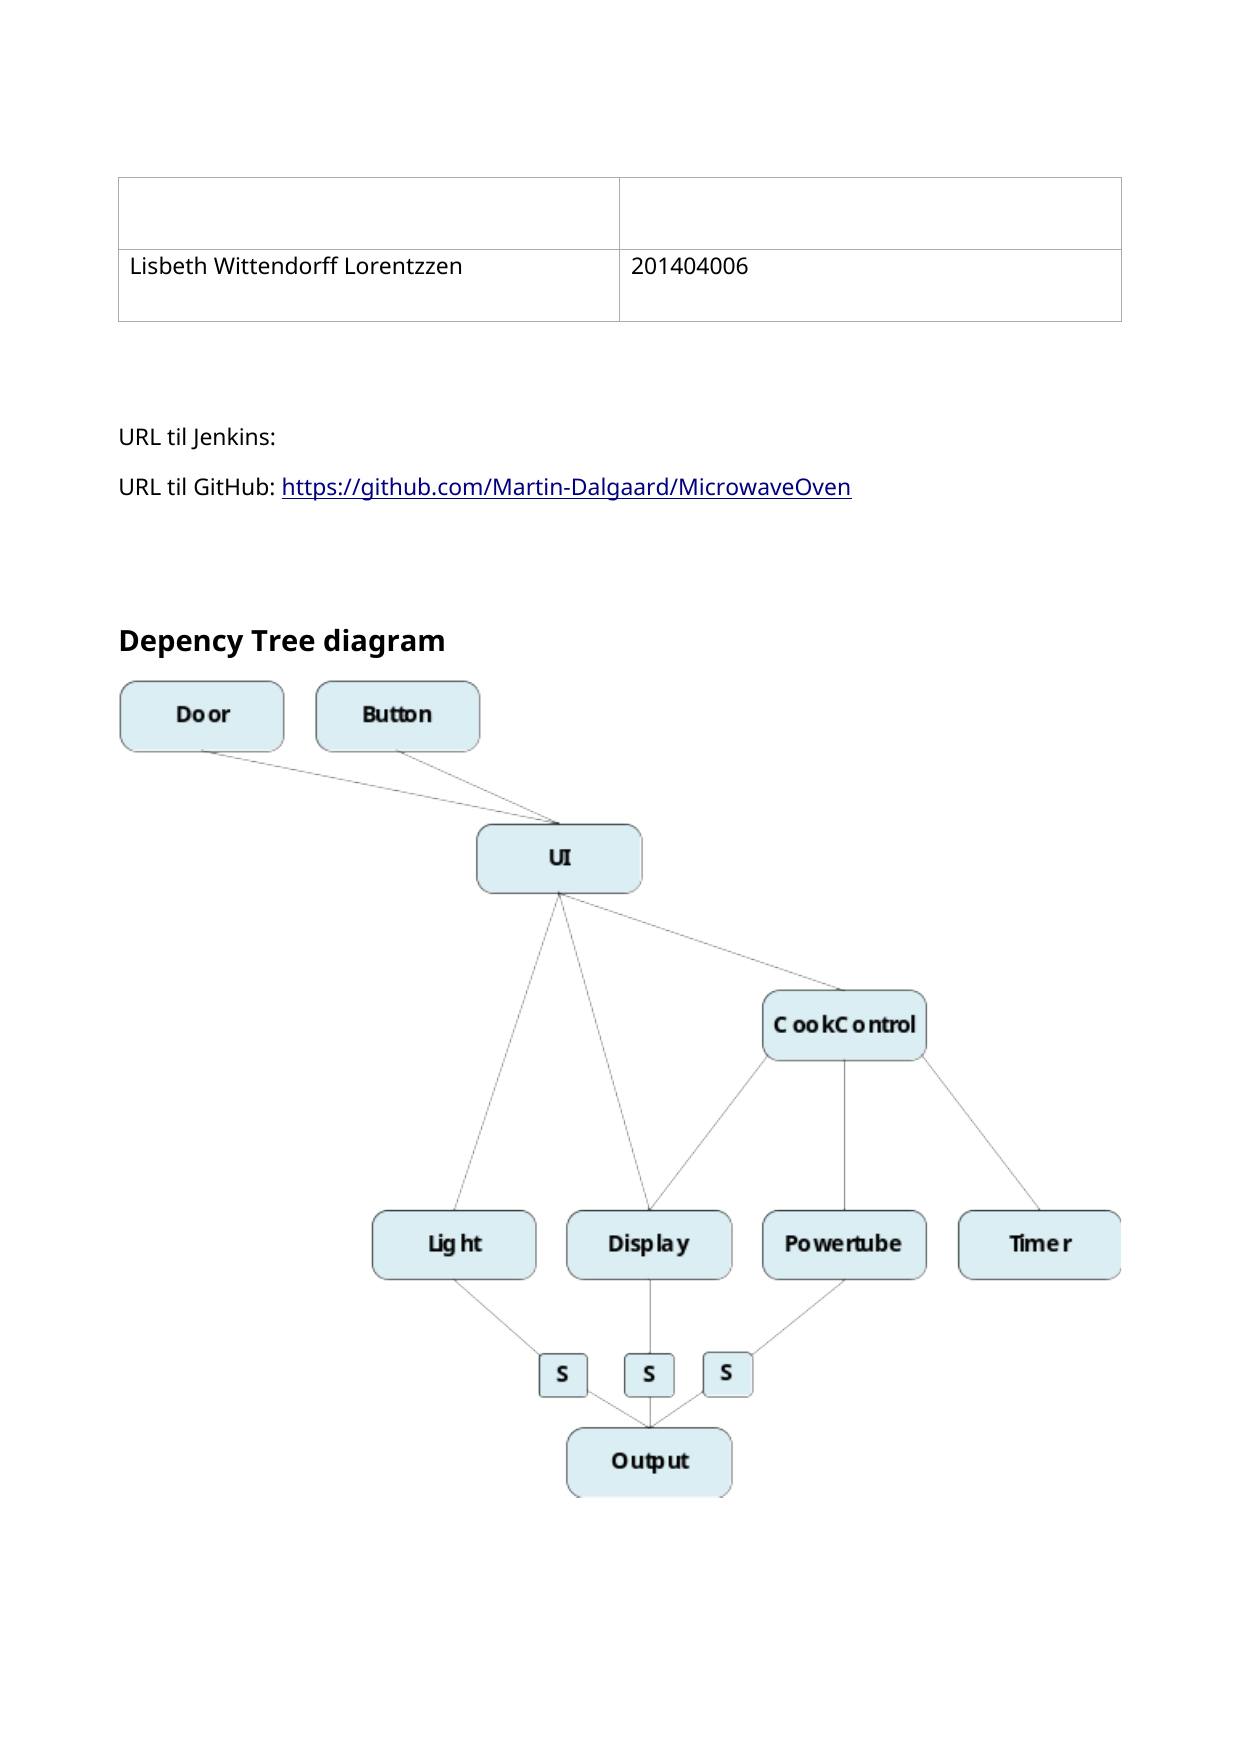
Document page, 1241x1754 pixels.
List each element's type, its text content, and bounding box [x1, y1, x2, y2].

table_cell [620, 178, 1121, 249]
table_cell [119, 178, 619, 249]
table_cell 201404006 [620, 250, 1121, 321]
text URL til Jenkins: [118, 421, 1122, 453]
table_cell Lisbeth Wittendorff Lorentzzen [119, 250, 619, 321]
text URL til GitHub: https://github.com/Martin-Dalgaard/MicrowaveOven [118, 471, 1122, 502]
text Depency Tree diagram [118, 621, 1122, 660]
